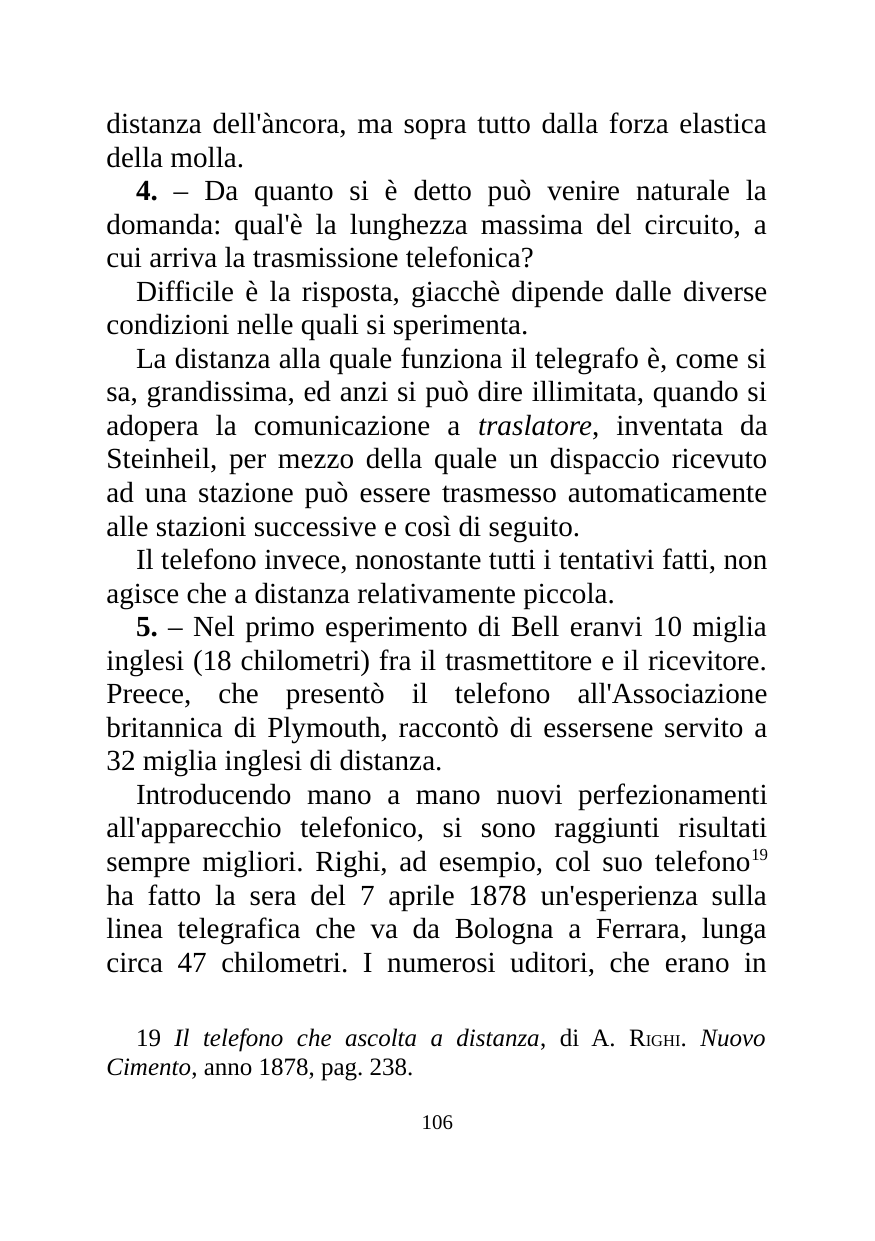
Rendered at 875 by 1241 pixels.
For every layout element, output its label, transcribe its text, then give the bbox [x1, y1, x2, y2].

text Introducendo mano a mano nuovi perfezionamenti all'apparecchio telefonico, si sono raggiunti risultati sempre migliori. Righi, ad esempio, col suo telefono ha fatto la sera del 7 aprile 1878 un'esperienza sulla linea telegrafica che va da Bologna a Ferrara, lunga circa 47 chilometri. I numerosi uditori, che erano in [106, 777, 768, 978]
text Difficile è la risposta, giacchè dipende dalle diverse condizioni nelle quali si sperimenta. [106, 274, 768, 341]
text 5. – Nel primo esperimento di Bell eranvi 10 miglia inglesi (18 chilometri) fra il trasmettitore e il ricevitore. Preece, che presentò il telefono all'Associazione britannica di Plymouth, raccontò di essersene servito a 32 miglia inglesi di distanza. [106, 609, 768, 777]
text La distanza alla quale funziona il telegrafo è, come si sa, grandissima, ed anzi si può dire illimitata, quando si adopera la comunicazione a traslatore, inventata da Steinheil, per mezzo della quale un dispaccio ricevuto ad una stazione può essere trasmesso automaticamente alle stazioni successive e così di seguito. [106, 341, 768, 542]
text Il telefono invece, nonostante tutti i tentativi fatti, non agisce che a distanza relativamente piccola. [106, 542, 768, 609]
text 4. – Da quanto si è detto può venire naturale la domanda: qual'è la lunghezza massima del circuito, a cui arriva la trasmissione telefonica? [106, 173, 768, 274]
text distanza dell'àncora, ma sopra tutto dalla forza elastica della molla. [106, 106, 768, 173]
text Il telefono che ascolta a distanza, di A. Righi. Nuovo Cimento, anno 1878, pag. 238. [106, 1023, 768, 1080]
